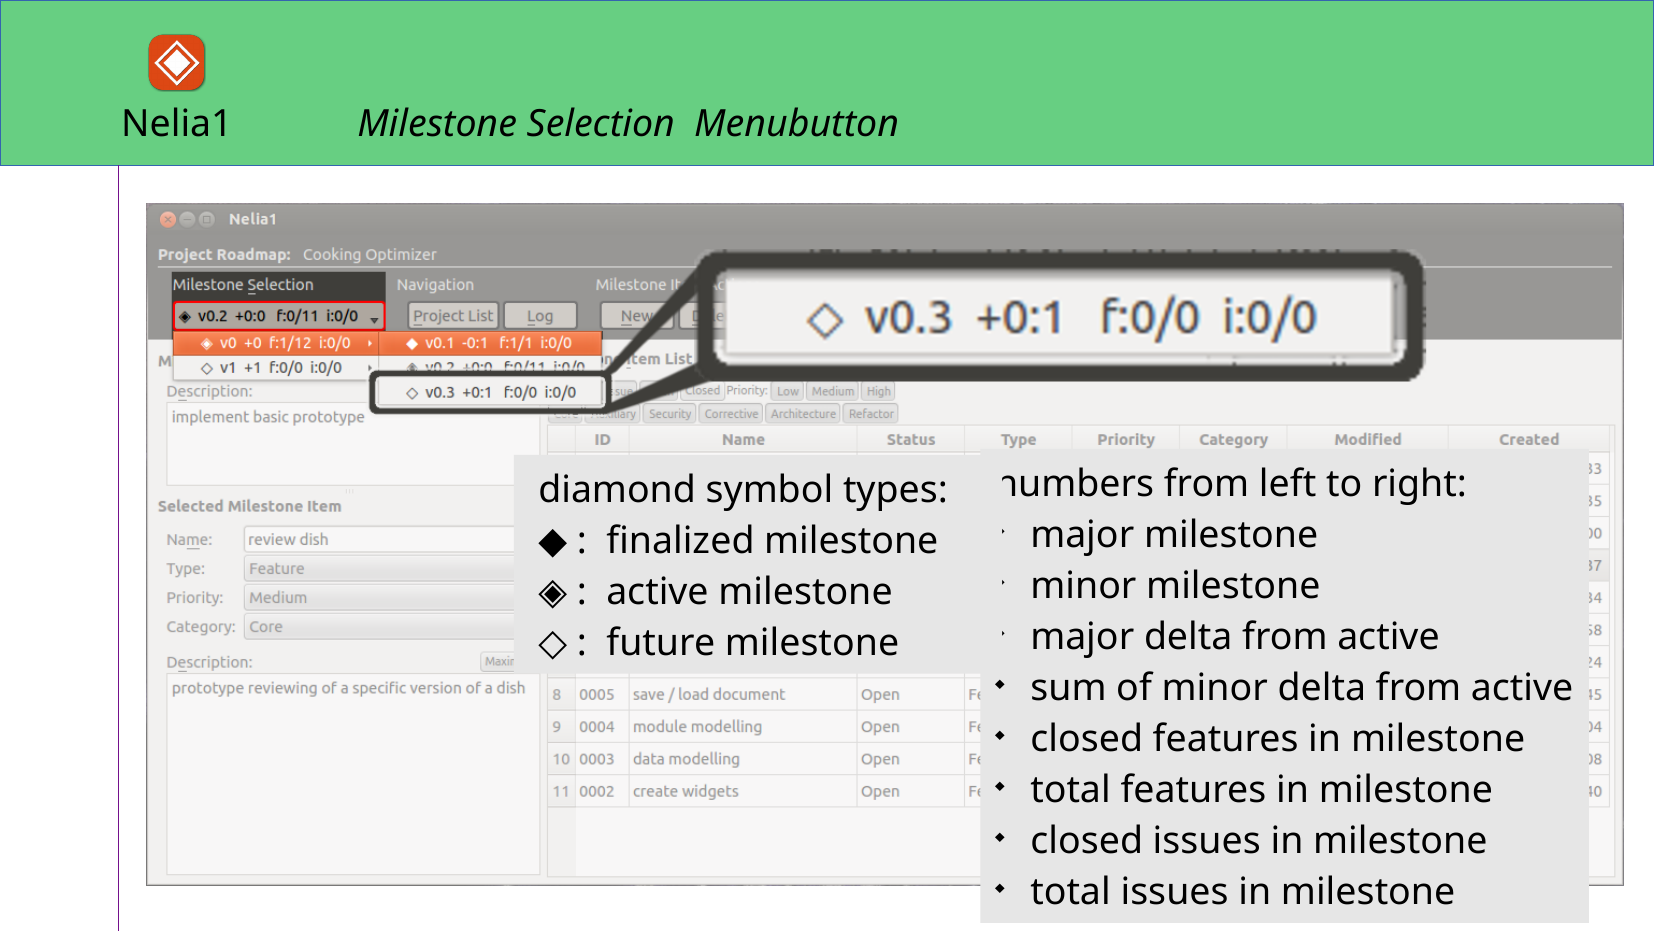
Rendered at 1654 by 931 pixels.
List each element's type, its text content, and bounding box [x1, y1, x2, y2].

text_box Nelia1 [106, 88, 245, 146]
text_box numbers from left to right: major milestone minor milestone major delta from active sum of minor delta from active closed features in milestone total features in milestone closed issues in milestone total issues in milestone [980, 448, 1569, 845]
text_box diamond symbol types: ◆ : finalized milestone ◈ : active milestone ◇ : future milestone [513, 454, 979, 650]
text_box [0, 0, 1654, 166]
picture [146, 203, 1624, 886]
text_box Milestone Selection Menubutton [342, 88, 915, 146]
picture [146, 32, 206, 88]
